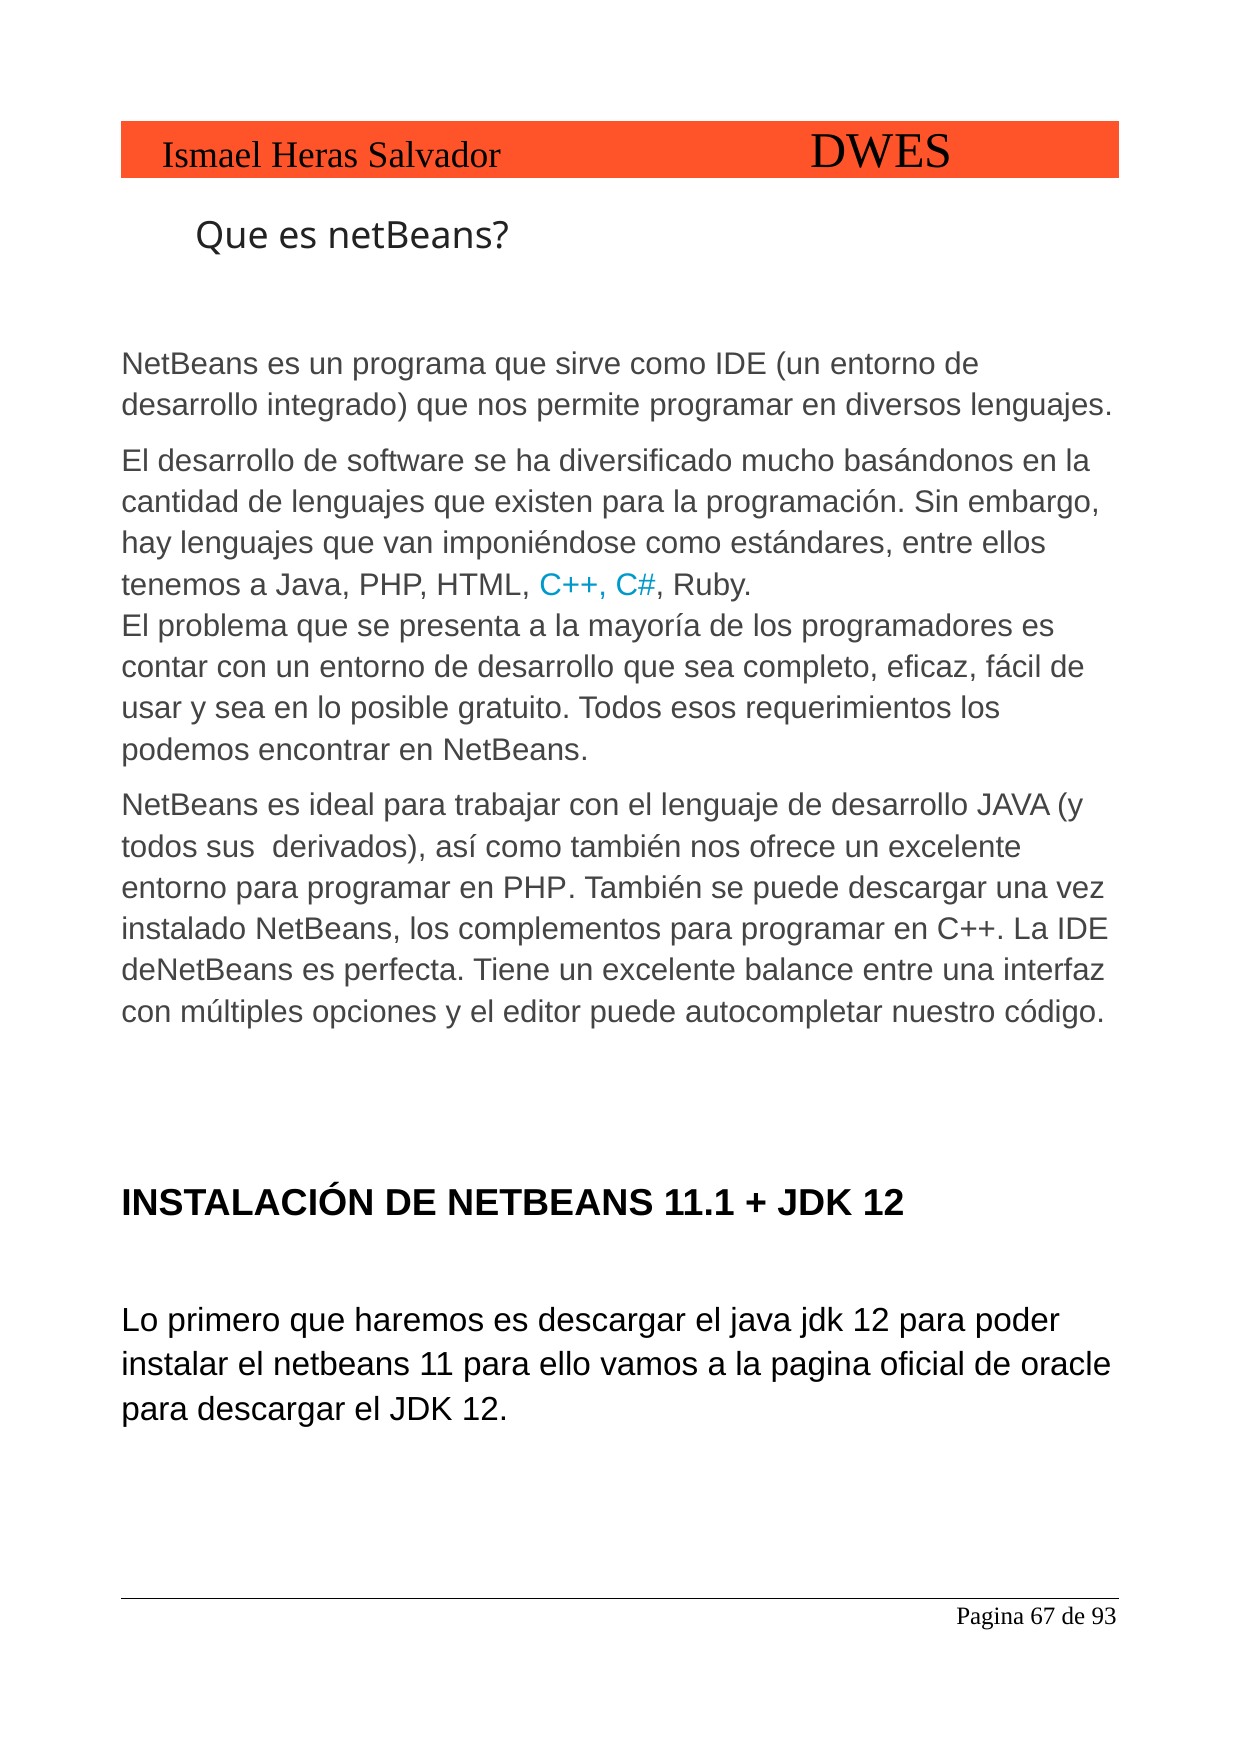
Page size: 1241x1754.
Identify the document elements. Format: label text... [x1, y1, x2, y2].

subtitle INSTALACIÓN DE NETBEANS 11.1 + JDK 12 [121, 1180, 1119, 1223]
text NetBeans es un programa que sirve como IDE (un entorno de desarrollo integrado) que nos permite programar en diversos lenguajes. [121, 345, 1119, 422]
subtitle Que es netBeans? [121, 208, 1119, 259]
text El problema que se presenta a la mayoría de los programadores es contar con un entorno de desarrollo que sea completo, eficaz, fácil de usar y sea en lo posible gratuito. Todos esos requerimientos los podemos encontrar en NetBeans. [121, 607, 1119, 767]
text El desarrollo de software se ha diversificado mucho basándonos en la cantidad de lenguajes que existen para la programación. Sin embargo, hay lenguajes que van imponiéndose como estándares, entre ellos tenemos a Java, PHP, HTML, C++, C#, Ruby. [121, 442, 1119, 602]
text Lo primero que haremos es descargar el java jdk 12 para poder instalar el netbeans 11 para ello vamos a la pagina oficial de oracle para descargar el JDK 12. [121, 1300, 1119, 1427]
text NetBeans es ideal para trabajar con el lenguaje de desarrollo JAVA (y todos sus derivados), así como también nos ofrece un excelente entorno para programar en PHP. También se puede descargar una vez instalado NetBeans, los complementos para programar en C++. La IDE deNetBeans es perfecta. Tiene un excelente balance entre una interfaz con múltiples opciones y el editor puede autocompletar nuestro código. [121, 786, 1119, 1029]
